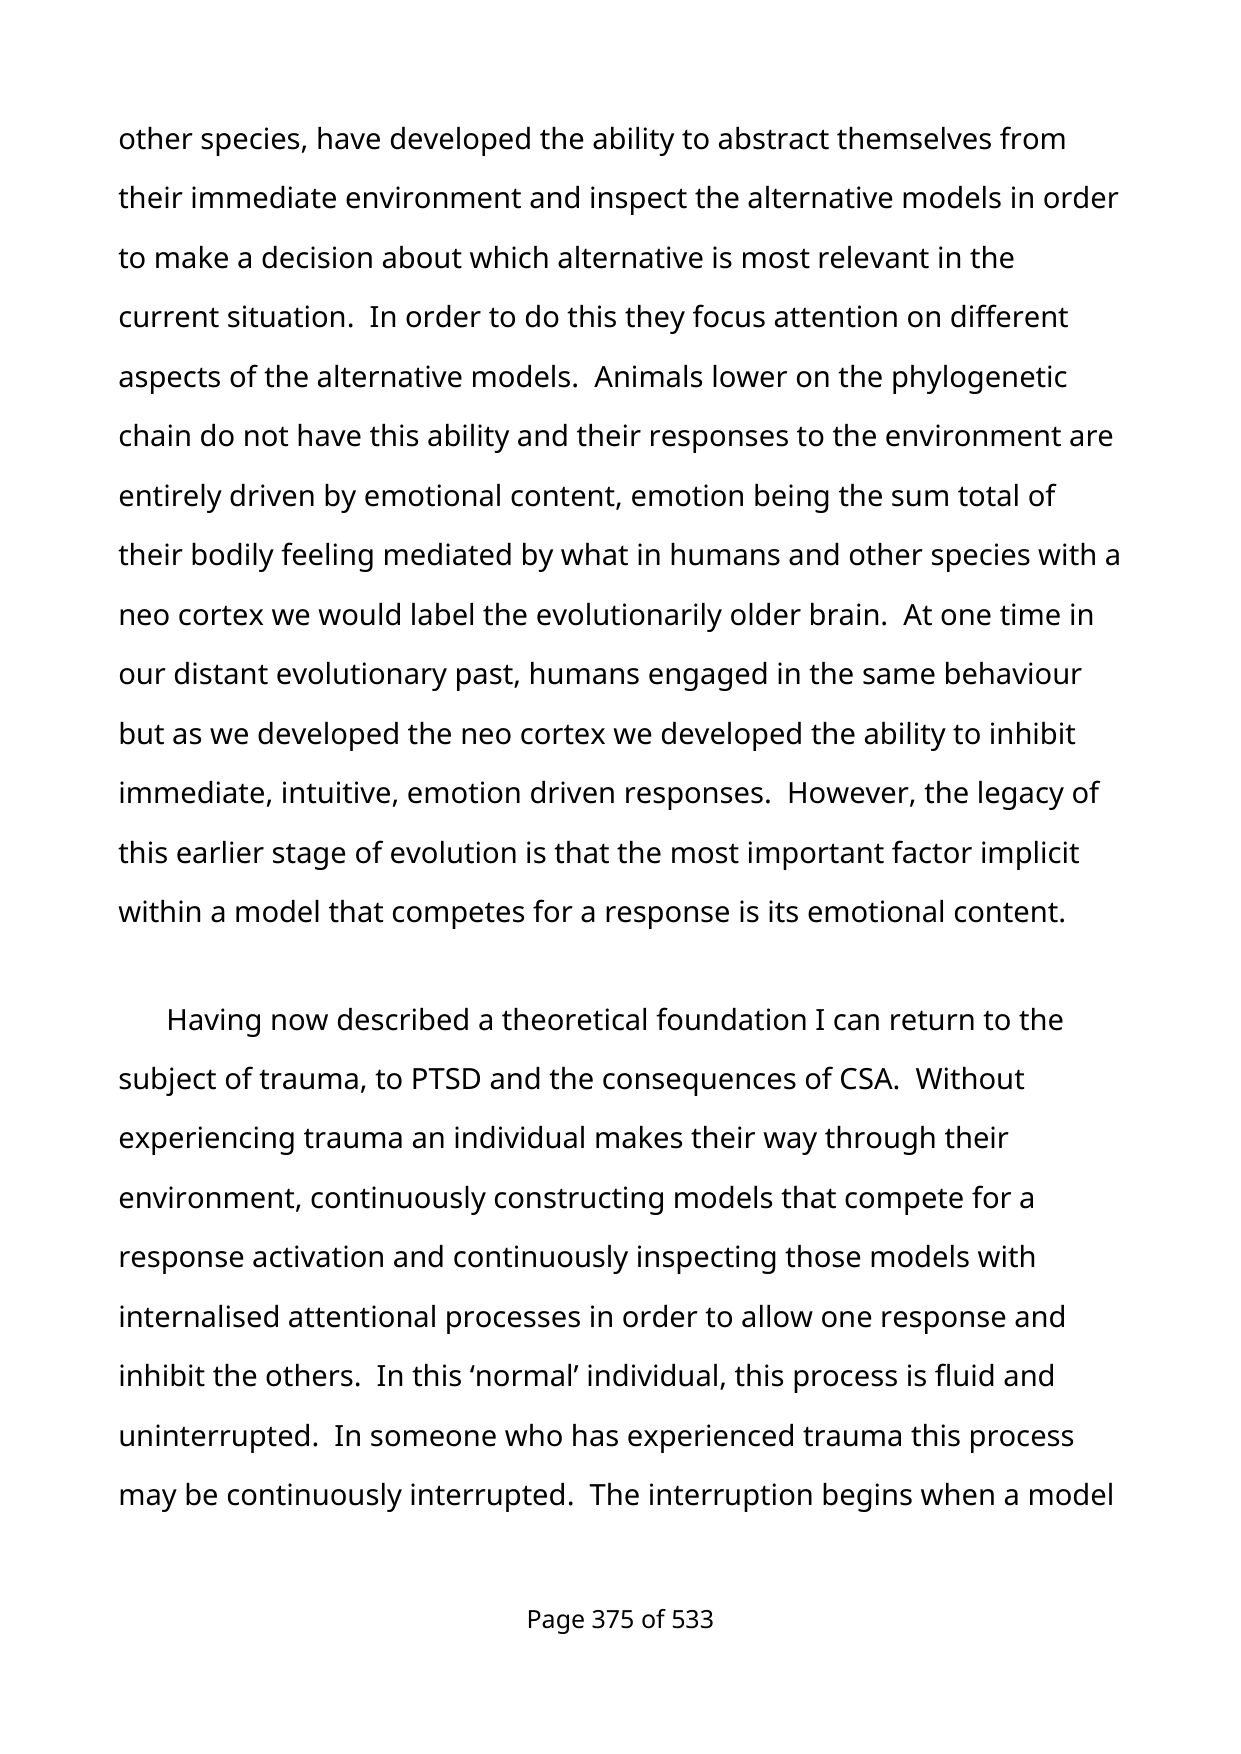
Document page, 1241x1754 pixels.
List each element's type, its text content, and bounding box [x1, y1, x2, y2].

text Having now described a theoretical foundation I can return to the subject of trauma, to PTSD and the consequences of CSA. Without experiencing trauma an individual makes their way through their environment, continuously constructing models that compete for a response activation and continuously inspecting those models with internalised attentional processes in order to allow one response and inhibit the others. In this ‘normal’ individual, this process is fluid and uninterrupted. In someone who has experienced trauma this process may be continuously interrupted. The interruption begins when a model [118, 999, 1122, 1514]
text other species, have developed the ability to abstract themselves from their immediate environment and inspect the alternative models in order to make a decision about which alternative is most relevant in the current situation. In order to do this they focus attention on different aspects of the alternative models. Animals lower on the phylogenetic chain do not have this ability and their responses to the environment are entirely driven by emotional content, emotion being the sum total of their bodily feeling mediated by what in humans and other species with a neo cortex we would label the evolutionarily older brain. At one time in our distant evolutionary past, humans engaged in the same behaviour but as we developed the neo cortex we developed the ability to inhibit immediate, intuitive, emotion driven responses. However, the legacy of this earlier stage of evolution is that the most important factor implicit within a model that competes for a response is its emotional content. [118, 118, 1122, 931]
